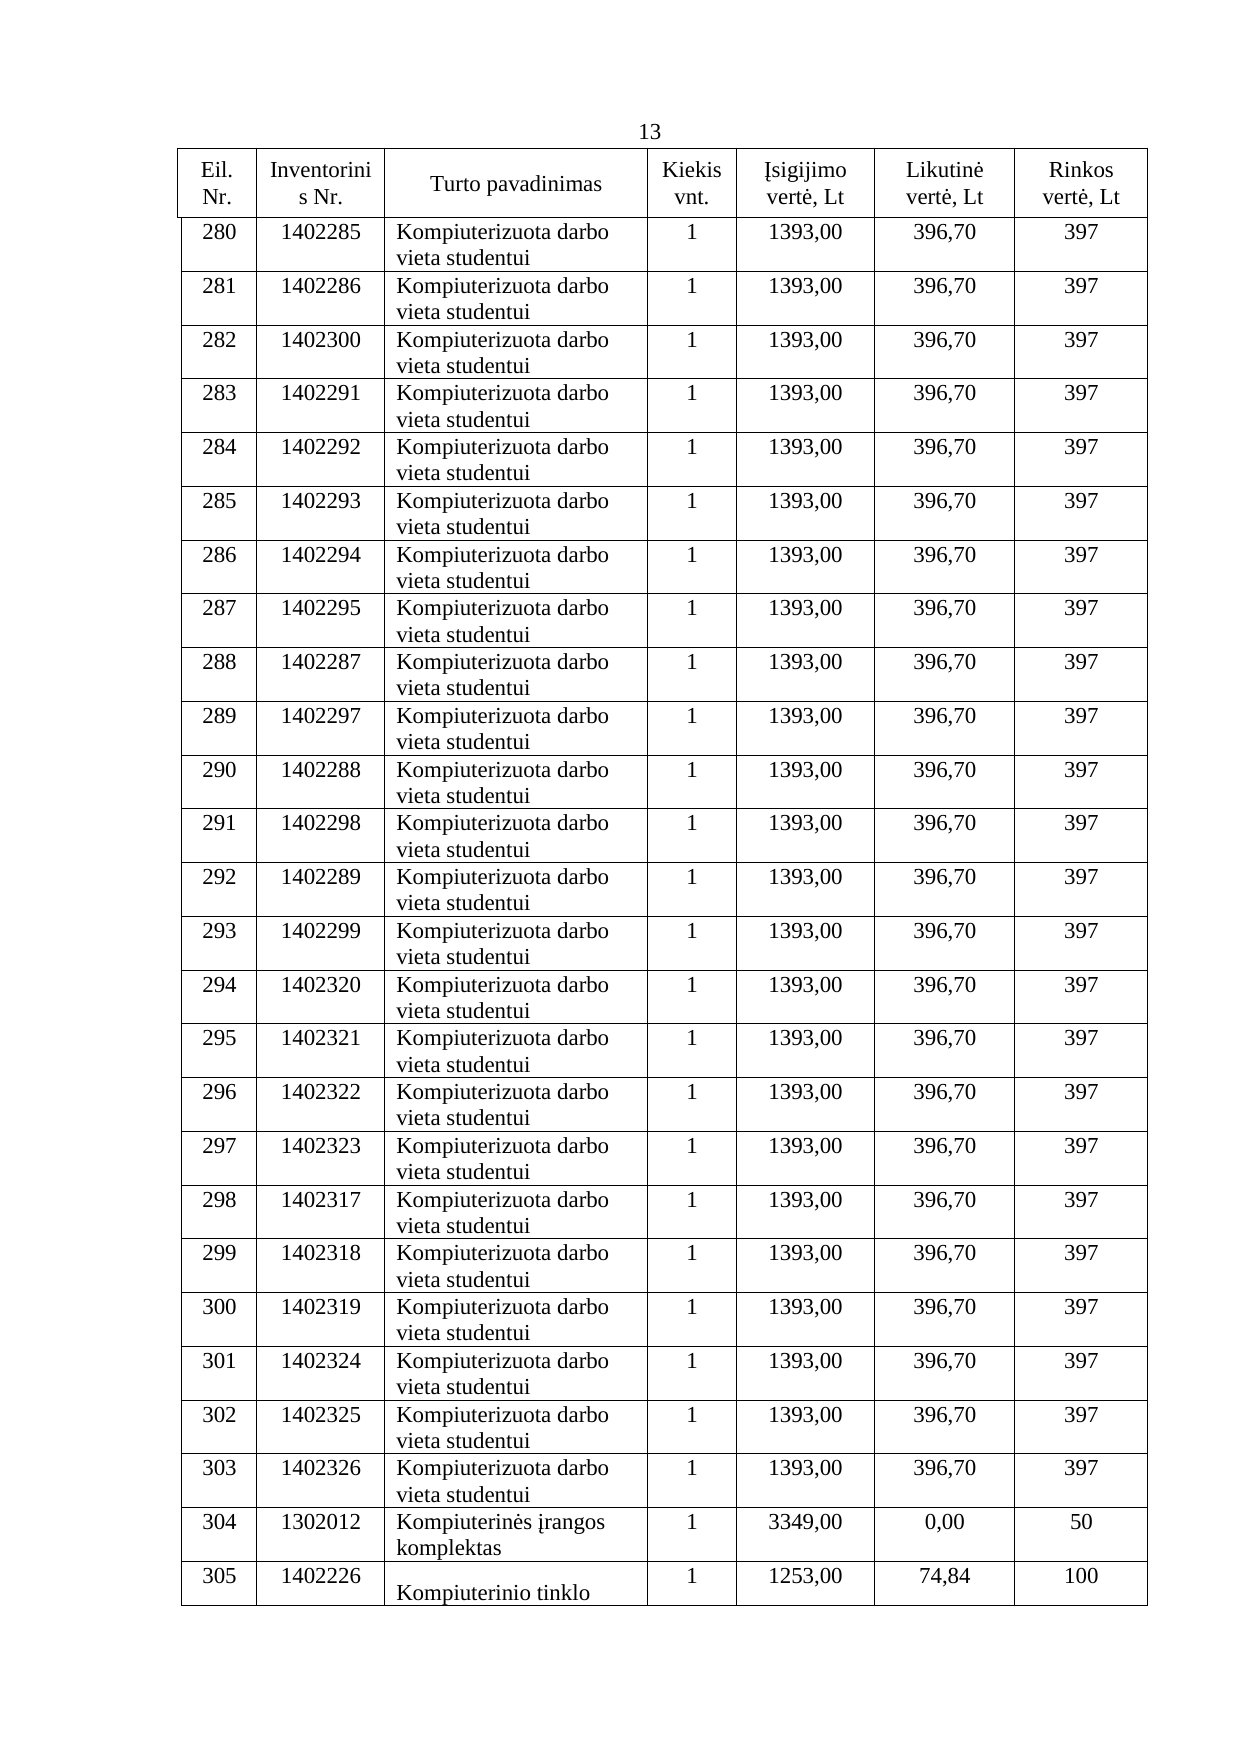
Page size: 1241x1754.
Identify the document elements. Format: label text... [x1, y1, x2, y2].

table_cell 288 [182, 648, 256, 701]
table_cell Kompiuterizuota darbo vieta studentui [385, 702, 647, 754]
table_cell Kompiuterizuota darbo vieta studentui [385, 809, 647, 862]
table_cell 397 [1015, 487, 1147, 539]
table_cell 397 [1015, 1293, 1147, 1346]
table_cell 1253,00 [737, 1562, 874, 1605]
table_cell 396,70 [875, 379, 1014, 432]
table_cell Kompiuterizuota darbo vieta studentui [385, 541, 647, 593]
table_cell 397 [1015, 541, 1147, 593]
table_cell 396,70 [875, 1078, 1014, 1131]
table_cell Kompiuterizuota darbo vieta studentui [385, 1078, 647, 1131]
table_cell Kompiuterizuota darbo vieta studentui [385, 433, 647, 486]
table_cell 292 [182, 863, 256, 916]
table_cell 397 [1015, 863, 1147, 916]
table_cell 1402287 [257, 648, 384, 701]
table_cell 396,70 [875, 863, 1014, 916]
table_cell 1393,00 [737, 1293, 874, 1346]
table_cell 1393,00 [737, 218, 874, 271]
table_cell Kompiuterizuota darbo vieta studentui [385, 487, 647, 539]
table_cell Kompiuterizuota darbo vieta studentui [385, 917, 647, 969]
table_cell 287 [182, 594, 256, 647]
table_cell [177, 378, 181, 432]
table_cell 1 [648, 702, 736, 754]
table_cell 1 [648, 917, 736, 969]
table_cell 1393,00 [737, 756, 874, 808]
table_cell Kompiuterizuota darbo vieta studentui [385, 1132, 647, 1184]
table_cell 302 [182, 1401, 256, 1453]
table_cell 1393,00 [737, 326, 874, 378]
table_cell 397 [1015, 433, 1147, 486]
table_cell 1 [648, 1186, 736, 1238]
table_cell 397 [1015, 218, 1147, 271]
table_cell 1 [648, 1401, 736, 1453]
table_cell 1402297 [257, 702, 384, 754]
table_cell 1402317 [257, 1186, 384, 1238]
table_cell 397 [1015, 594, 1147, 647]
table_cell Kompiuterizuota darbo vieta studentui [385, 863, 647, 916]
table_cell 1393,00 [737, 863, 874, 916]
table_cell 396,70 [875, 917, 1014, 969]
table_cell 397 [1015, 1239, 1147, 1292]
table_cell 396,70 [875, 433, 1014, 486]
table_cell 1 [648, 1562, 736, 1605]
table_cell 1402294 [257, 541, 384, 593]
table_cell 1 [648, 1239, 736, 1292]
table_cell 396,70 [875, 487, 1014, 539]
table_cell 303 [182, 1454, 256, 1507]
table_cell 1 [648, 1454, 736, 1507]
table_cell 1393,00 [737, 648, 874, 701]
table_cell Kompiuterinės įrangos komplektas [385, 1508, 647, 1561]
table_header Rinkos vertė, Lt [1015, 149, 1147, 217]
table_cell [177, 970, 181, 1023]
table_cell 397 [1015, 809, 1147, 862]
table_cell 1 [648, 1293, 736, 1346]
table_cell 1 [648, 326, 736, 378]
table_header Eil. Nr. [178, 149, 256, 217]
table_cell 1402285 [257, 218, 384, 271]
table_cell 396,70 [875, 326, 1014, 378]
table_header Inventorinis Nr. [257, 149, 384, 217]
table_cell 285 [182, 487, 256, 539]
table_cell 1393,00 [737, 971, 874, 1023]
table_cell 1393,00 [737, 1186, 874, 1238]
table_cell 1402299 [257, 917, 384, 969]
table_cell 1 [648, 1132, 736, 1184]
table_cell 397 [1015, 272, 1147, 324]
table_cell 291 [182, 809, 256, 862]
table_cell 1393,00 [737, 1078, 874, 1131]
table_cell 1 [648, 1024, 736, 1077]
table_cell 397 [1015, 702, 1147, 754]
table_cell 282 [182, 326, 256, 378]
table_cell 397 [1015, 1186, 1147, 1238]
table_cell 280 [182, 218, 256, 271]
table_cell Kompiuterizuota darbo vieta studentui [385, 379, 647, 432]
table_cell 1393,00 [737, 1239, 874, 1292]
table_cell Kompiuterizuota darbo vieta studentui [385, 756, 647, 808]
table_cell Kompiuterinio tinklo [385, 1562, 647, 1605]
table_cell Kompiuterizuota darbo vieta studentui [385, 326, 647, 378]
table_cell [177, 218, 181, 271]
table_cell 396,70 [875, 218, 1014, 271]
table_cell 1393,00 [737, 272, 874, 324]
table_cell 1393,00 [737, 541, 874, 593]
table_cell [177, 1507, 181, 1561]
table_cell 396,70 [875, 971, 1014, 1023]
table_cell 396,70 [875, 1132, 1014, 1184]
table_cell 1393,00 [737, 702, 874, 754]
table_cell Kompiuterizuota darbo vieta studentui [385, 648, 647, 701]
table_cell 1 [648, 1347, 736, 1399]
table_cell 396,70 [875, 1239, 1014, 1292]
table_cell 1402298 [257, 809, 384, 862]
table_cell 396,70 [875, 756, 1014, 808]
table_cell 1393,00 [737, 433, 874, 486]
table_cell 396,70 [875, 1024, 1014, 1077]
table_cell [177, 432, 181, 486]
table_cell 396,70 [875, 594, 1014, 647]
table_cell Kompiuterizuota darbo vieta studentui [385, 1401, 647, 1453]
table_cell Kompiuterizuota darbo vieta studentui [385, 1239, 647, 1292]
table_cell 1393,00 [737, 487, 874, 539]
table_cell Kompiuterizuota darbo vieta studentui [385, 1454, 647, 1507]
table_cell 1393,00 [737, 1024, 874, 1077]
table_cell 305 [182, 1562, 256, 1605]
table_cell 1 [648, 863, 736, 916]
table_cell 397 [1015, 1024, 1147, 1077]
table_cell 397 [1015, 1347, 1147, 1399]
table_cell 1 [648, 756, 736, 808]
table_cell [177, 1131, 181, 1184]
table_cell 1402291 [257, 379, 384, 432]
table_cell 297 [182, 1132, 256, 1184]
table_cell 397 [1015, 1132, 1147, 1184]
table_cell 396,70 [875, 1293, 1014, 1346]
table_cell 1402293 [257, 487, 384, 539]
table_cell Kompiuterizuota darbo vieta studentui [385, 1347, 647, 1399]
table_cell 289 [182, 702, 256, 754]
table_cell [177, 862, 181, 916]
table_cell 298 [182, 1186, 256, 1238]
table_cell 1402320 [257, 971, 384, 1023]
table_cell [177, 593, 181, 647]
table_cell 397 [1015, 917, 1147, 969]
table_cell 1393,00 [737, 1401, 874, 1453]
table_cell 396,70 [875, 809, 1014, 862]
table_cell 397 [1015, 326, 1147, 378]
table_cell 1393,00 [737, 594, 874, 647]
table_cell 397 [1015, 756, 1147, 808]
table_cell 1402295 [257, 594, 384, 647]
table_cell 50 [1015, 1508, 1147, 1561]
table_cell [177, 486, 181, 539]
table_cell [177, 916, 181, 969]
table_cell 397 [1015, 1078, 1147, 1131]
table_cell Kompiuterizuota darbo vieta studentui [385, 1024, 647, 1077]
table_cell 1393,00 [737, 809, 874, 862]
table_cell 1 [648, 433, 736, 486]
table_cell 286 [182, 541, 256, 593]
table_cell 396,70 [875, 541, 1014, 593]
table_cell 1393,00 [737, 917, 874, 969]
table_cell 1 [648, 809, 736, 862]
table_cell 284 [182, 433, 256, 486]
table_cell 397 [1015, 1401, 1147, 1453]
table_cell 396,70 [875, 702, 1014, 754]
table_cell [177, 1346, 181, 1399]
table_cell Kompiuterizuota darbo vieta studentui [385, 1293, 647, 1346]
table_cell 1402319 [257, 1293, 384, 1346]
table_cell [177, 647, 181, 701]
table_cell Kompiuterizuota darbo vieta studentui [385, 1186, 647, 1238]
table_cell [177, 1185, 181, 1238]
table_cell 396,70 [875, 1401, 1014, 1453]
table_cell 397 [1015, 1454, 1147, 1507]
table_cell 397 [1015, 648, 1147, 701]
table_cell [177, 1023, 181, 1077]
table_header Kiekis vnt. [648, 149, 736, 217]
table_cell [177, 808, 181, 862]
table_cell 3349,00 [737, 1508, 874, 1561]
table_cell 1393,00 [737, 1132, 874, 1184]
table_cell 1 [648, 1078, 736, 1131]
table_cell 293 [182, 917, 256, 969]
table_cell 300 [182, 1293, 256, 1346]
table_cell 296 [182, 1078, 256, 1131]
table_cell 1402324 [257, 1347, 384, 1399]
table_cell 1402292 [257, 433, 384, 486]
table_cell 1393,00 [737, 379, 874, 432]
table_cell 1 [648, 218, 736, 271]
table_cell Kompiuterizuota darbo vieta studentui [385, 594, 647, 647]
table_cell 301 [182, 1347, 256, 1399]
table_cell 1402289 [257, 863, 384, 916]
table_cell 290 [182, 756, 256, 808]
table_cell [177, 325, 181, 378]
table_cell Kompiuterizuota darbo vieta studentui [385, 218, 647, 271]
table_cell 1402323 [257, 1132, 384, 1184]
table_cell 1 [648, 541, 736, 593]
table_cell [177, 271, 181, 324]
table_cell 1 [648, 379, 736, 432]
table_cell 0,00 [875, 1508, 1014, 1561]
table_cell 1402288 [257, 756, 384, 808]
table_cell 299 [182, 1239, 256, 1292]
table_cell 283 [182, 379, 256, 432]
table_cell 1 [648, 487, 736, 539]
table_cell [177, 1453, 181, 1507]
table_cell 1402300 [257, 326, 384, 378]
table_header Likutinė vertė, Lt [875, 149, 1014, 217]
table_cell 397 [1015, 379, 1147, 432]
table_cell Kompiuterizuota darbo vieta studentui [385, 971, 647, 1023]
table_cell 304 [182, 1508, 256, 1561]
table_cell [177, 1292, 181, 1346]
table_cell 396,70 [875, 1186, 1014, 1238]
table_cell [177, 1561, 181, 1605]
table_cell [177, 1400, 181, 1453]
table_cell 281 [182, 272, 256, 324]
table_cell 396,70 [875, 1347, 1014, 1399]
table_cell [177, 1077, 181, 1131]
table_cell 1402318 [257, 1239, 384, 1292]
table_cell 1402226 [257, 1562, 384, 1605]
table_cell 397 [1015, 971, 1147, 1023]
table_cell [177, 540, 181, 593]
table_cell [177, 701, 181, 754]
table_header Įsigijimo vertė, Lt [737, 149, 874, 217]
table_cell 1 [648, 648, 736, 701]
table_cell 1402325 [257, 1401, 384, 1453]
table_cell 1402286 [257, 272, 384, 324]
table_cell 1 [648, 594, 736, 647]
table_cell 1 [648, 272, 736, 324]
table_cell 294 [182, 971, 256, 1023]
table_cell [177, 1238, 181, 1292]
table_cell 1393,00 [737, 1454, 874, 1507]
table_cell 100 [1015, 1562, 1147, 1605]
table_cell 1 [648, 1508, 736, 1561]
table_header Turto pavadinimas [385, 149, 647, 217]
table_cell 396,70 [875, 648, 1014, 701]
table_cell 1402321 [257, 1024, 384, 1077]
table_cell 396,70 [875, 1454, 1014, 1507]
table_cell [177, 755, 181, 808]
table_cell 1393,00 [737, 1347, 874, 1399]
table_cell 1402326 [257, 1454, 384, 1507]
table_cell 1302012 [257, 1508, 384, 1561]
table_cell Kompiuterizuota darbo vieta studentui [385, 272, 647, 324]
table_cell 295 [182, 1024, 256, 1077]
table_cell 74,84 [875, 1562, 1014, 1605]
table_cell 396,70 [875, 272, 1014, 324]
table_cell 1402322 [257, 1078, 384, 1131]
table_cell 1 [648, 971, 736, 1023]
